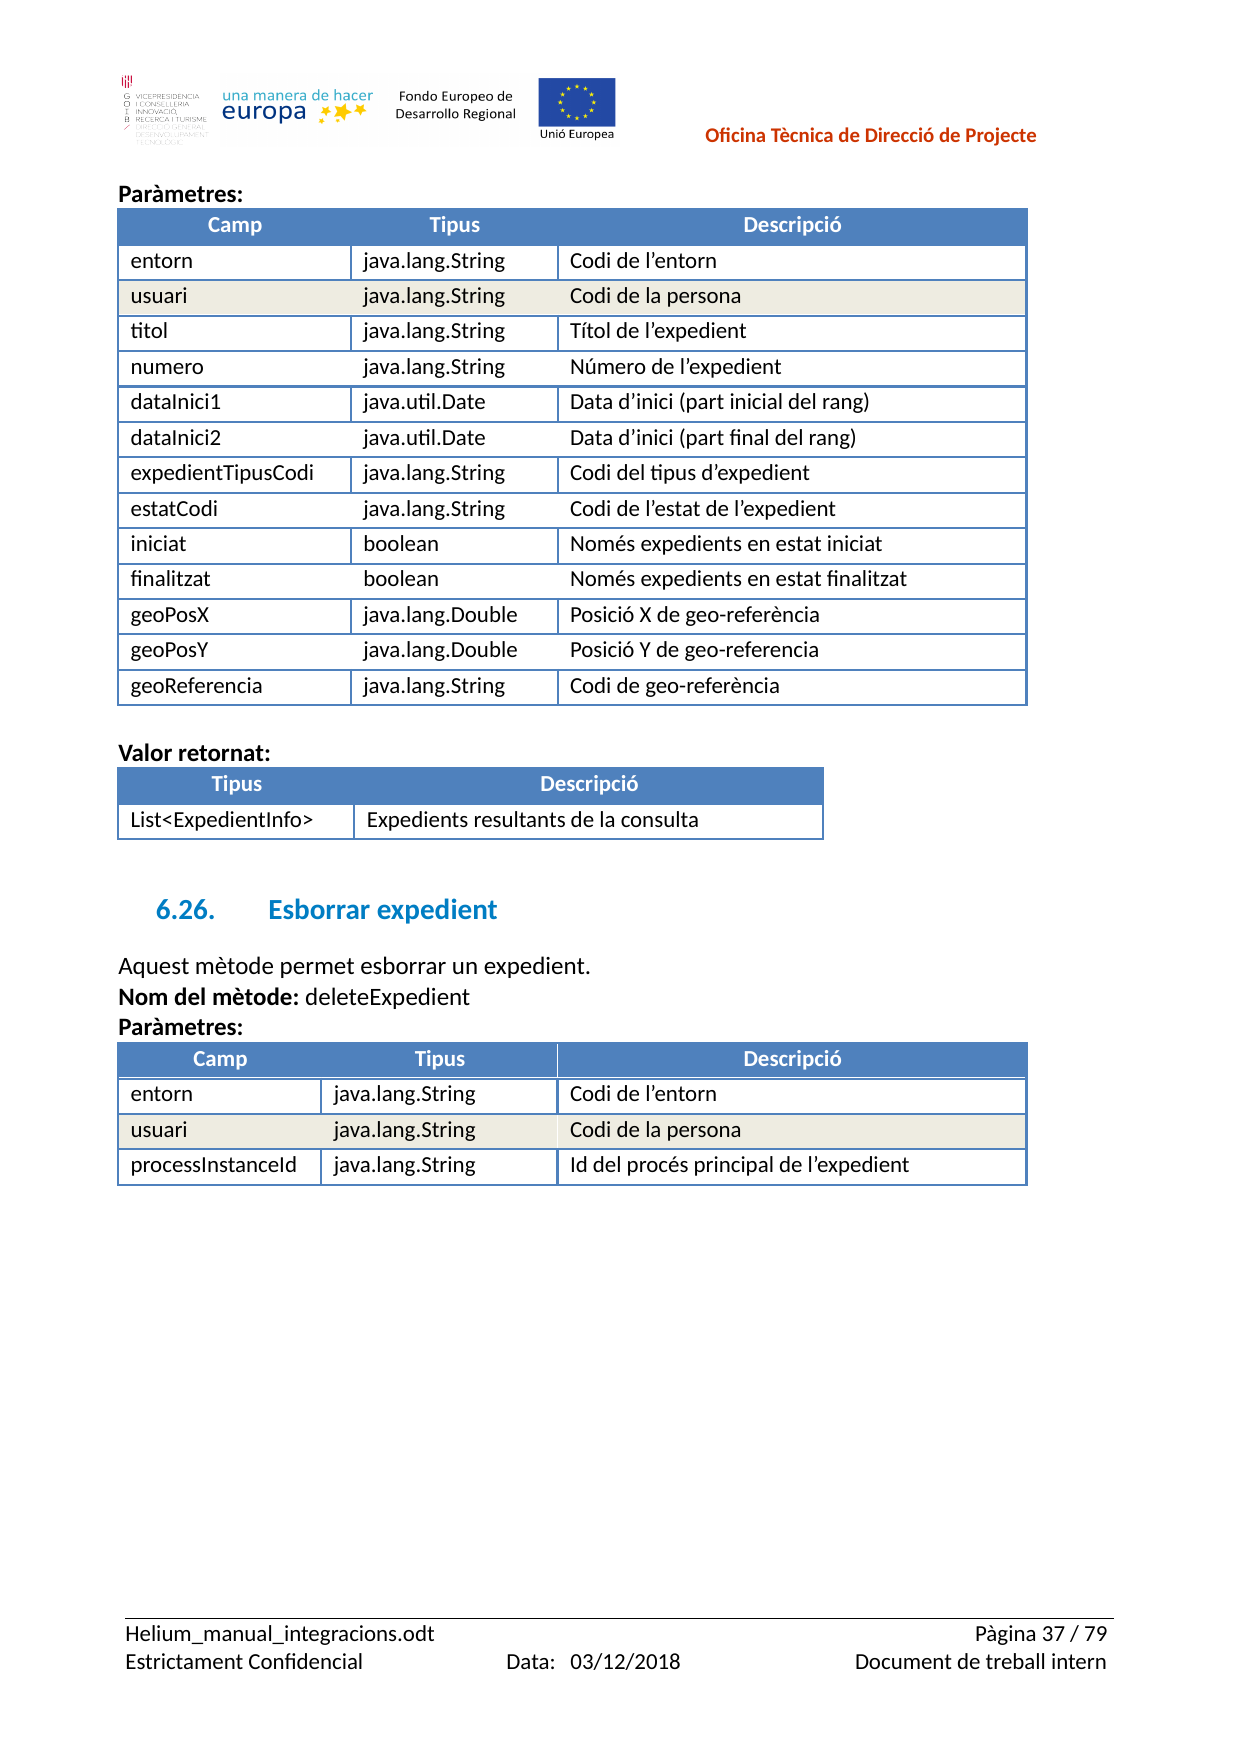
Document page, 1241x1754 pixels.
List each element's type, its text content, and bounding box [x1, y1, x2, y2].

table_cell titol [119, 317, 350, 350]
table_cell dataInici1 [119, 388, 350, 421]
table_cell java.util.Date [351, 423, 558, 456]
table_cell geoReferencia [119, 671, 350, 704]
table_cell java.lang.String [321, 1115, 557, 1148]
table_cell Codi de la persona [558, 1115, 1025, 1148]
table_cell numero [119, 352, 351, 385]
table_header Camp [119, 1044, 321, 1077]
table_cell Codi de la persona [558, 281, 1025, 314]
table_cell dataInici2 [119, 423, 351, 456]
table_cell iniciat [119, 529, 350, 562]
table_header Descripció [558, 210, 1025, 244]
table_header Tipus [351, 210, 558, 244]
table_cell finalitzat [119, 565, 351, 598]
table_cell Només expedients en estat finalitzat [558, 565, 1025, 598]
table_cell Número de l’expedient [558, 352, 1025, 385]
table_cell entorn [119, 246, 350, 279]
table_cell usuari [119, 281, 351, 314]
table_cell Codi de geo-referència [559, 671, 1025, 704]
table_cell estatCodi [119, 494, 351, 527]
table_cell java.lang.Double [352, 600, 557, 633]
table_cell Codi de l’entorn [559, 1080, 1025, 1113]
table_cell Id del procés principal de l’expedient [559, 1150, 1025, 1184]
table_cell usuari [119, 1115, 321, 1148]
table_cell processInstanceId [119, 1150, 320, 1184]
table_header Descripció [558, 1044, 1025, 1077]
picture [118, 73, 213, 147]
table_cell java.util.Date [352, 388, 557, 421]
table_cell java.lang.String [352, 671, 557, 704]
table_cell Data d’inici (part final del rang) [558, 423, 1025, 456]
table_cell java.lang.String [352, 246, 557, 279]
table_cell java.lang.String [352, 317, 557, 350]
table_cell Data d’inici (part inicial del rang) [559, 388, 1025, 421]
table_cell Codi de l’estat de l’expedient [558, 494, 1025, 527]
table_header Tipus [119, 769, 354, 803]
text Valor retornat: [118, 737, 1122, 767]
table_header Camp [119, 210, 351, 244]
table_cell geoPosY [119, 635, 351, 669]
table_cell Expedients resultants de la consulta [355, 805, 822, 838]
table_cell java.lang.Double [351, 635, 558, 669]
table_cell java.lang.String [322, 1080, 556, 1113]
table_cell java.lang.String [351, 494, 558, 527]
table_cell Posició X de geo-referència [559, 600, 1025, 633]
text Nom del mètode: deleteExpedient Paràmetres: [118, 981, 1122, 1042]
table_cell java.lang.String [352, 458, 557, 492]
text Aquest mètode permet esborrar un expedient. [118, 951, 1122, 981]
table_cell geoPosX [119, 600, 350, 633]
table_cell java.lang.String [322, 1150, 556, 1184]
table_cell Codi del tipus d’expedient [559, 458, 1025, 492]
table_header Descripció [354, 769, 822, 803]
table_cell List<ExpedientInfo> [119, 805, 353, 838]
table_cell boolean [352, 529, 557, 562]
table_cell boolean [351, 565, 558, 598]
table_cell java.lang.String [351, 352, 558, 385]
table_cell Posició Y de geo-referencia [558, 635, 1025, 669]
table_cell expedientTipusCodi [119, 458, 350, 492]
table_cell Títol de l’expedient [559, 317, 1025, 350]
subtitle Esborrar expedient [156, 891, 1122, 927]
table_cell java.lang.String [351, 281, 558, 314]
table_cell entorn [119, 1080, 320, 1113]
picture [219, 73, 621, 147]
table_header Tipus [321, 1044, 557, 1077]
table_cell Només expedients en estat iniciat [559, 529, 1025, 562]
text Paràmetres: [118, 178, 1122, 208]
table_cell Codi de l’entorn [559, 246, 1025, 279]
